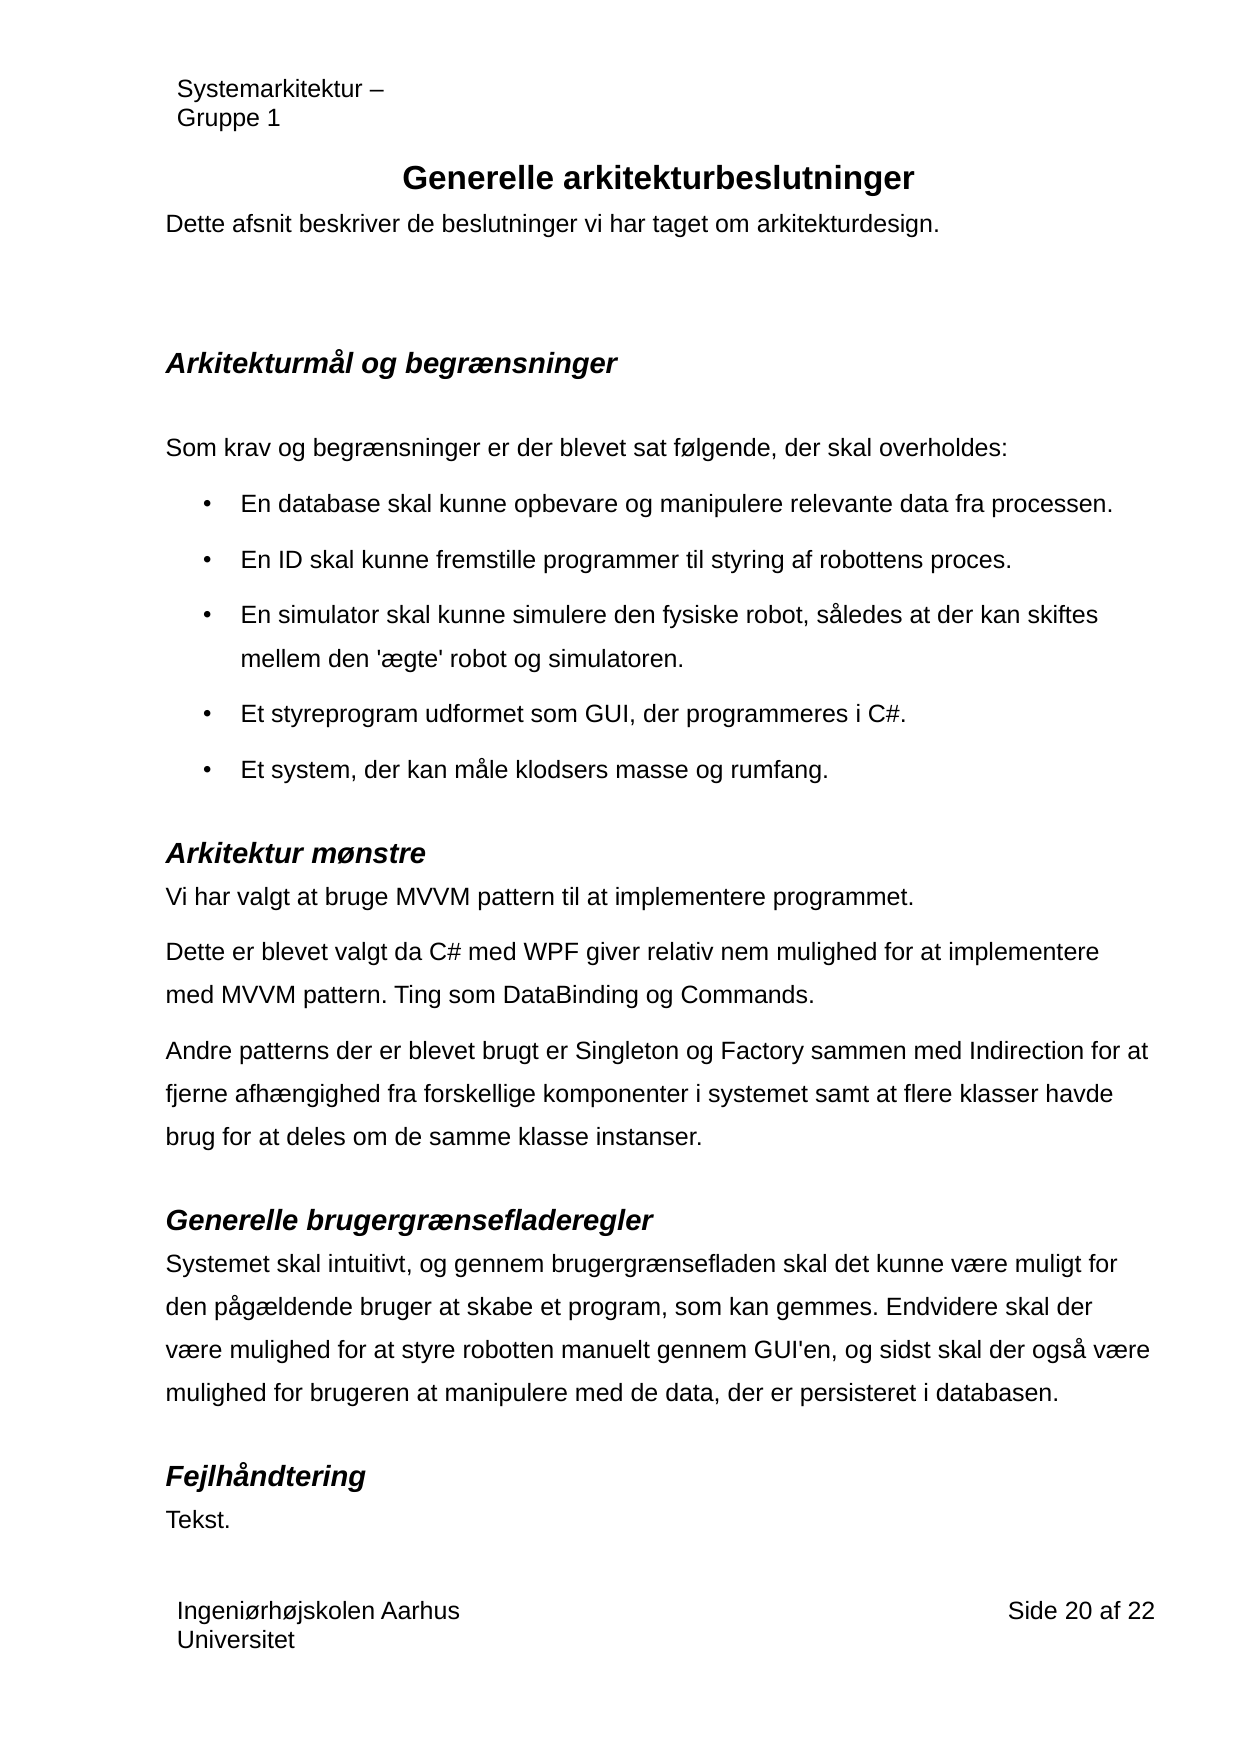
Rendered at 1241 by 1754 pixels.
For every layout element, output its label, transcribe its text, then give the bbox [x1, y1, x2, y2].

subtitle Arkitektur mønstre [165, 836, 1152, 869]
text Dette afsnit beskriver de beslutninger vi har taget om arkitekturdesign. [165, 209, 1152, 237]
subtitle Arkitekturmål og begrænsninger [165, 346, 1152, 379]
list Et system, der kan måle klodsers masse og rumfang. [203, 755, 1152, 784]
text Andre patterns der er blevet brugt er Singleton og Factory sammen med Indirection for at fjerne afhængighed fra forskellige komponenter i systemet samt at flere klasser havde brug for at deles om de samme klasse instanser. [165, 1036, 1152, 1151]
list En database skal kunne opbevare og manipulere relevante data fra processen. [203, 489, 1152, 518]
text Som krav og begrænsninger er der blevet sat følgende, der skal overholdes: [165, 433, 1152, 462]
list En simulator skal kunne simulere den fysiske robot, således at der kan skiftes mellem den 'ægte' robot og simulatoren. [203, 600, 1152, 672]
text Dette er blevet valgt da C# med WPF giver relativ nem mulighed for at implementere med MVVM pattern. Ting som DataBinding og Commands. [165, 937, 1152, 1009]
text Tekst. [165, 1505, 1152, 1534]
text Vi har valgt at bruge MVVM pattern til at implementere programmet. [165, 882, 1152, 910]
list En ID skal kunne fremstille programmer til styring af robottens proces. [203, 544, 1152, 573]
subtitle Generelle arkitekturbeslutninger [165, 158, 1152, 196]
list Et styreprogram udformet som GUI, der programmeres i C#. [203, 699, 1152, 728]
subtitle Fejlhåndtering [165, 1459, 1152, 1492]
subtitle Generelle brugergrænsefladeregler [165, 1203, 1152, 1236]
text Systemet skal intuitivt, og gennem brugergrænsefladen skal det kunne være muligt for den pågældende bruger at skabe et program, som kan gemmes. Endvidere skal der være mulighed for at styre robotten manuelt gennem GUI'en, og sidst skal der også være mulighed for brugeren at manipulere med de data, der er persisteret i databasen. [165, 1249, 1152, 1407]
